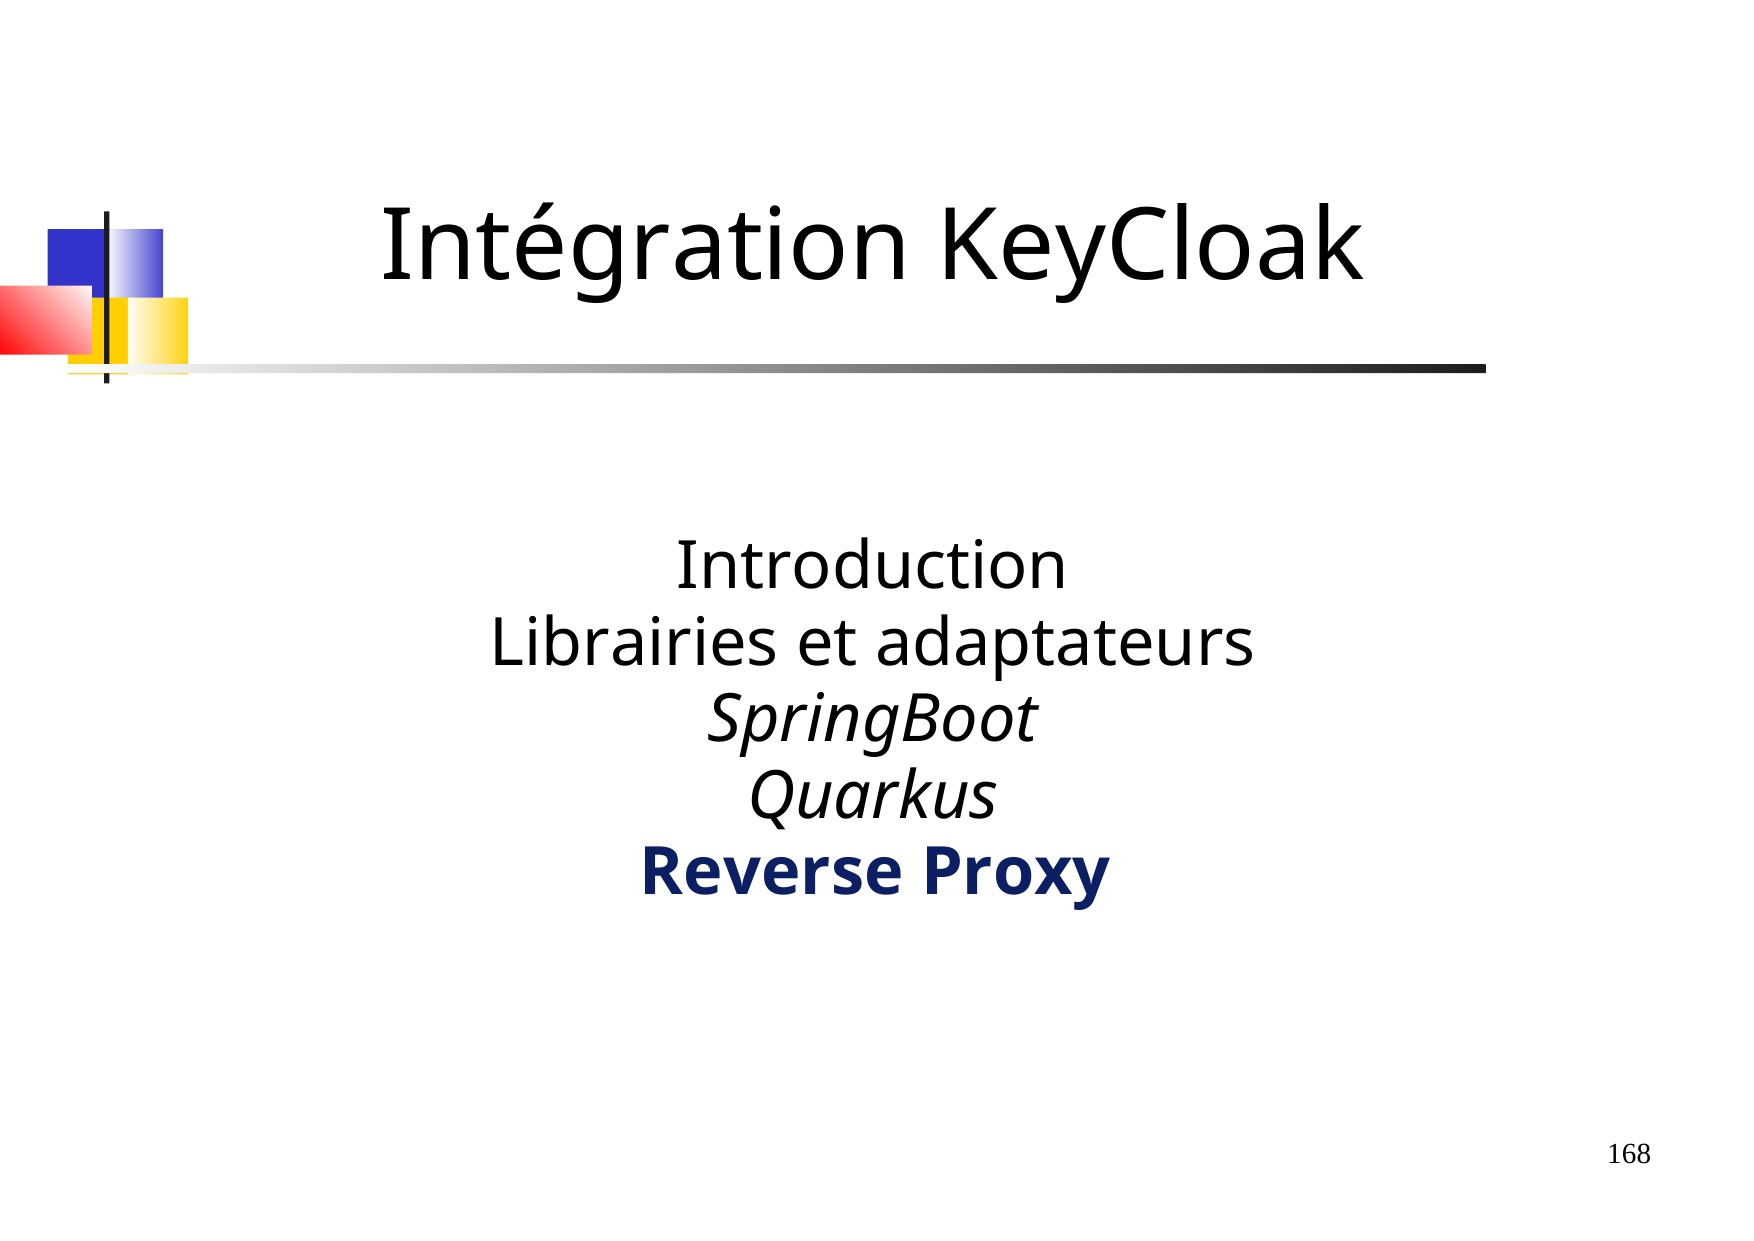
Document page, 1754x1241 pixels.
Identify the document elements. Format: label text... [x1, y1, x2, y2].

title Intégration KeyCloak [179, 130, 1567, 361]
subtitle Introduction Librairies et adaptateurs SpringBoot Quarkus Reverse Proxy [179, 371, 1567, 1091]
